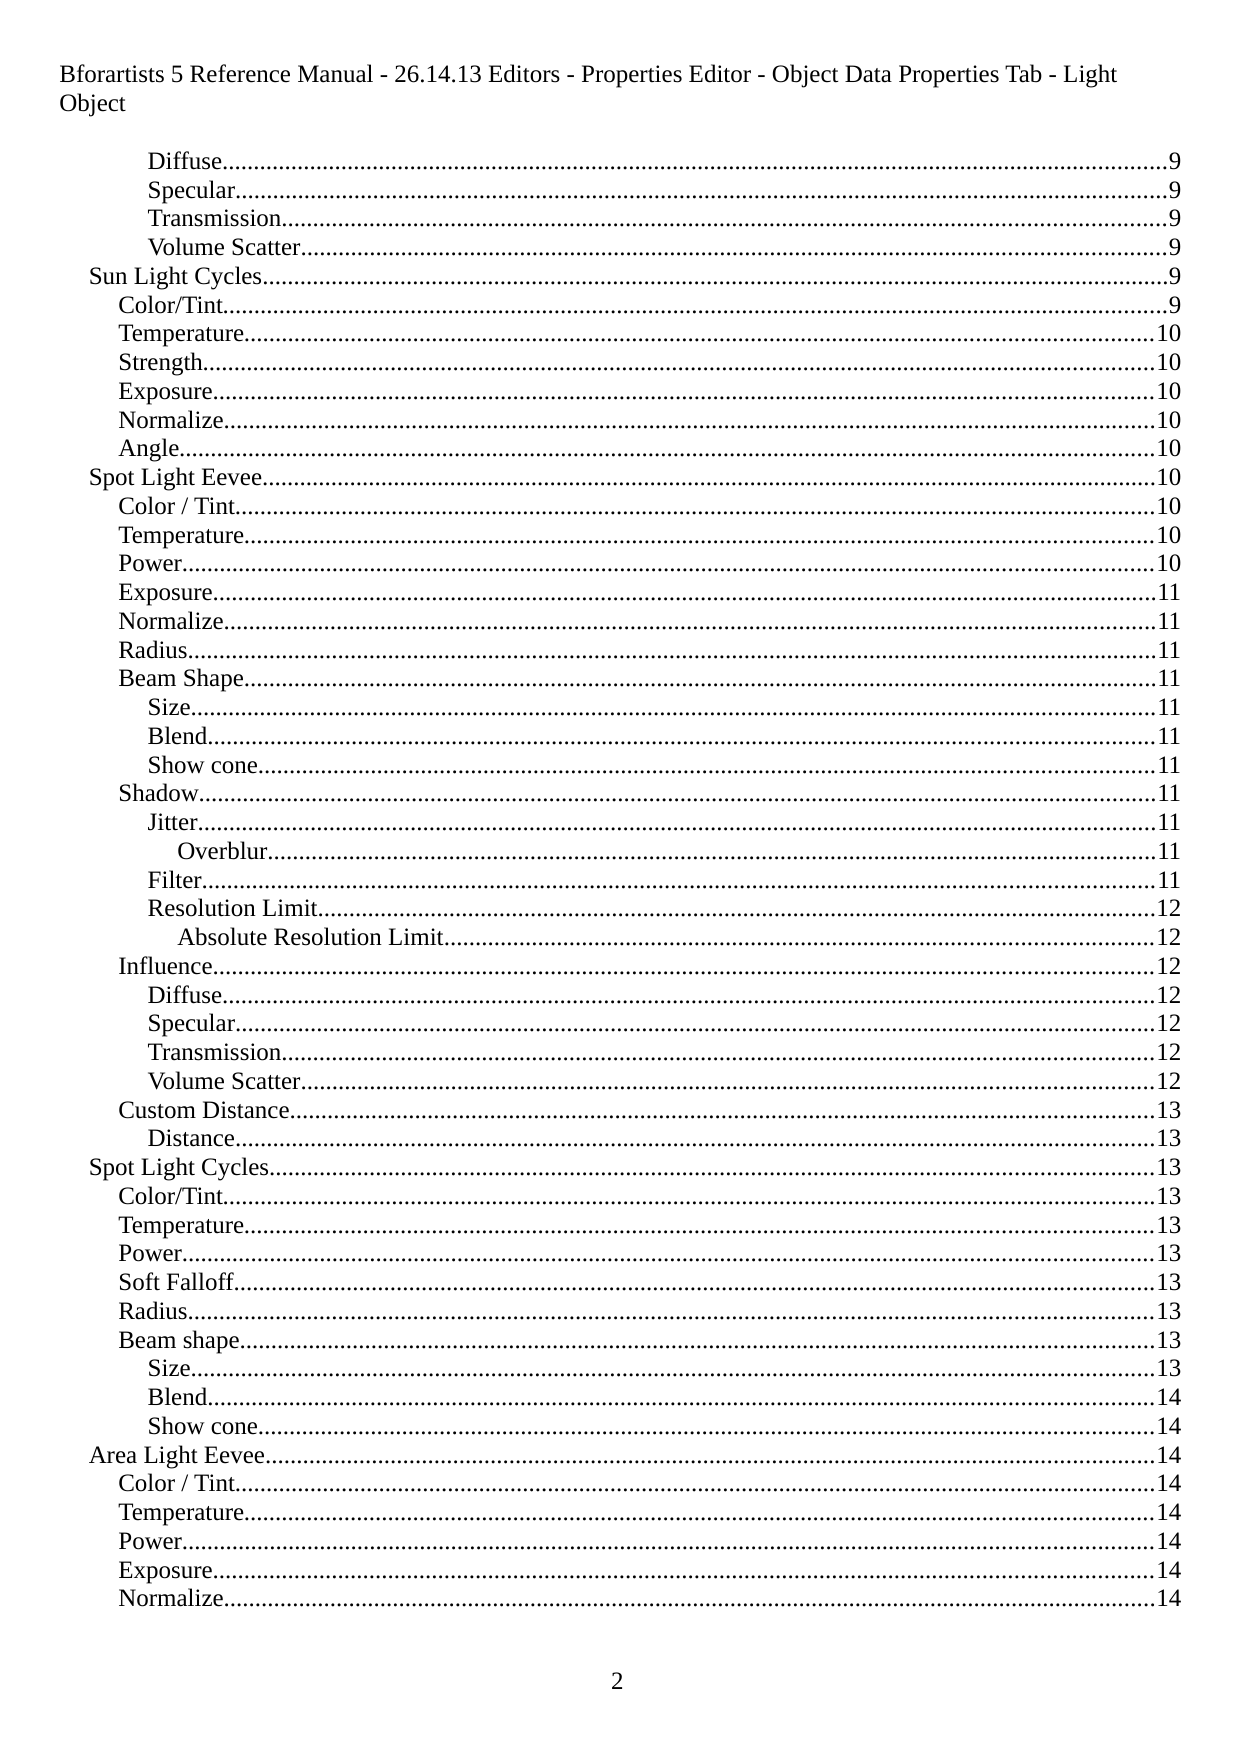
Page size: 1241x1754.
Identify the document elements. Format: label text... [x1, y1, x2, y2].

text Sun Light Cycles 9 [88, 261, 1181, 290]
text Strength 10 [118, 347, 1181, 376]
text Transmission 12 [147, 1037, 1181, 1066]
text Color / Tint 14 [118, 1468, 1181, 1497]
text Exposure 10 [118, 376, 1181, 405]
text Color/Tint 9 [118, 290, 1181, 318]
text Power 14 [118, 1526, 1181, 1555]
text Soft Falloff 13 [118, 1267, 1181, 1296]
text Exposure 11 [118, 577, 1181, 606]
text Influence 12 [118, 951, 1181, 980]
text Color / Tint 10 [118, 491, 1181, 520]
text Normalize 11 [118, 606, 1181, 635]
text Diffuse 9 [147, 146, 1181, 175]
text Volume Scatter 12 [147, 1066, 1181, 1095]
text Temperature 13 [118, 1210, 1181, 1238]
text Temperature 14 [118, 1497, 1181, 1526]
text Shadow 11 [118, 778, 1181, 807]
text Color/Tint 13 [118, 1181, 1181, 1210]
text Size 11 [147, 692, 1181, 721]
text Absolute Resolution Limit 12 [177, 922, 1181, 951]
text Temperature 10 [118, 318, 1181, 347]
text Radius 13 [118, 1296, 1181, 1325]
text Angle 10 [118, 433, 1181, 462]
text Area Light Eevee 14 [88, 1440, 1181, 1468]
text Power 10 [118, 548, 1181, 577]
text Spot Light Cycles 13 [88, 1152, 1181, 1181]
text Exposure 14 [118, 1555, 1181, 1583]
text Show cone 14 [147, 1411, 1181, 1440]
text Radius 11 [118, 635, 1181, 663]
text Custom Distance 13 [118, 1095, 1181, 1123]
text Normalize 10 [118, 405, 1181, 433]
text Beam shape 13 [118, 1325, 1181, 1353]
text Distance 13 [147, 1123, 1181, 1152]
text Power 13 [118, 1238, 1181, 1267]
text Size 13 [147, 1353, 1181, 1382]
text Normalize 14 [118, 1583, 1181, 1612]
text Temperature 10 [118, 520, 1181, 548]
text Spot Light Eevee 10 [88, 462, 1181, 491]
text Blend 11 [147, 721, 1181, 750]
text Overblur 11 [177, 836, 1181, 865]
text Volume Scatter 9 [147, 232, 1181, 261]
text Specular 12 [147, 1008, 1181, 1037]
text Diffuse 12 [147, 980, 1181, 1008]
text Resolution Limit 12 [147, 893, 1181, 922]
text Filter 11 [147, 865, 1181, 893]
text Transmission 9 [147, 203, 1181, 232]
text Show cone 11 [147, 750, 1181, 778]
text Specular 9 [147, 175, 1181, 203]
text Blend 14 [147, 1382, 1181, 1411]
text Jitter 11 [147, 807, 1181, 836]
text Beam Shape 11 [118, 663, 1181, 692]
